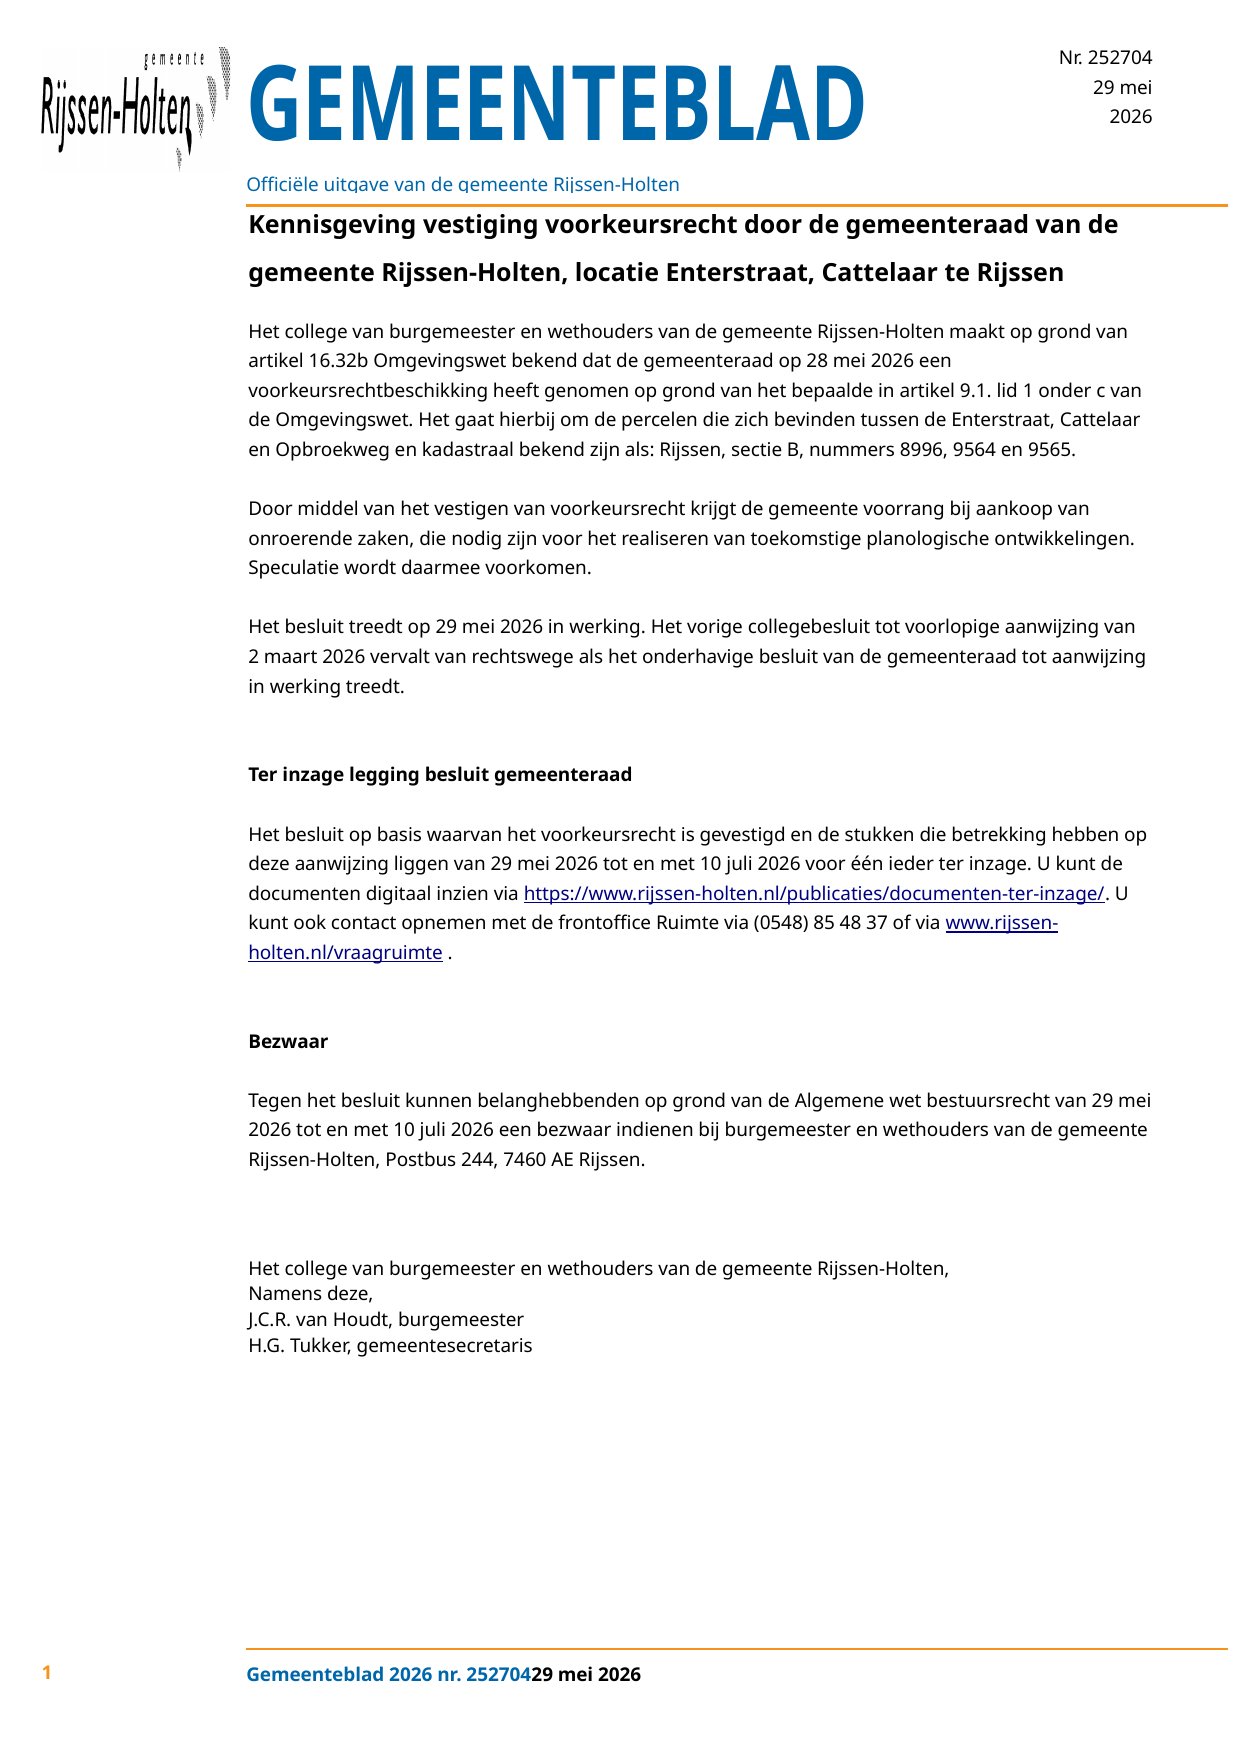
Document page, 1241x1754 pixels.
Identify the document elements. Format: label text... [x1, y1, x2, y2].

text Kennisgeving vestiging voorkeursrecht door de gemeenteraad van de gemeente Rijssen-Holten, locatie Enterstraat, Cattelaar te Rijssen [248, 207, 1152, 288]
text Tegen het besluit kunnen belanghebbenden op grond van de Algemene wet bestuursrecht van 29 mei 2026 tot en met 10 juli 2026 een bezwaar indienen bij burgemeester en wethouders van de gemeente Rijssen-Holten, Postbus 244, 7460 AE Rijssen. [248, 1087, 1152, 1172]
text Namens deze, [248, 1280, 1152, 1306]
text J.C.R. van Houdt, burgemeester [248, 1306, 1152, 1332]
text Het college van burgemeester en wethouders van de gemeente Rijssen-Holten maakt op grond van artikel 16.32b Omgevingswet bekend dat de gemeenteraad op 28 mei 2026 een voorkeursrechtbeschikking heeft genomen op grond van het bepaalde in artikel 9.1. lid 1 onder c van de Omgevingswet. Het gaat hierbij om de percelen die zich bevinden tussen de Enterstraat, Cattelaar en Opbroekweg en kadastraal bekend zijn als: Rijssen, sectie B, nummers 8996, 9564 en 9565. [248, 318, 1152, 462]
picture [41, 47, 231, 172]
text Het besluit treedt op 29 mei 2026 in werking. Het vorige collegebesluit tot voorlopige aanwijzing van 2 maart 2026 vervalt van rechtswege als het onderhavige besluit van de gemeenteraad tot aanwijzing in werking treedt. [248, 614, 1152, 699]
text Het college van burgemeester en wethouders van de gemeente Rijssen-Holten, [248, 1255, 1152, 1280]
text Bezwaar [248, 1028, 1152, 1054]
text Ter inzage legging besluit gemeenteraad [248, 762, 1152, 787]
text Het besluit op basis waarvan het voorkeursrecht is gevestigd en de stukken die betrekking hebben op deze aanwijzing liggen van 29 mei 2026 tot en met 10 juli 2026 voor één ieder ter inzage. U kunt de documenten digitaal inzien via https://www.rijssen-holten.nl/publicaties/documenten-ter-inzage/. U kunt ook contact opnemen met de frontoffice Ruimte via (0548) 85 48 37 of via www.rijssen-holten.nl/vraagruimte . [248, 821, 1152, 965]
text H.G. Tukker, gemeentesecretaris [248, 1332, 1152, 1358]
text Door middel van het vestigen van voorkeursrecht krijgt de gemeente voorrang bij aankoop van onroerende zaken, die nodig zijn voor het realiseren van toekomstige planologische ontwikkelingen. Speculatie wordt daarmee voorkomen. [248, 495, 1152, 580]
